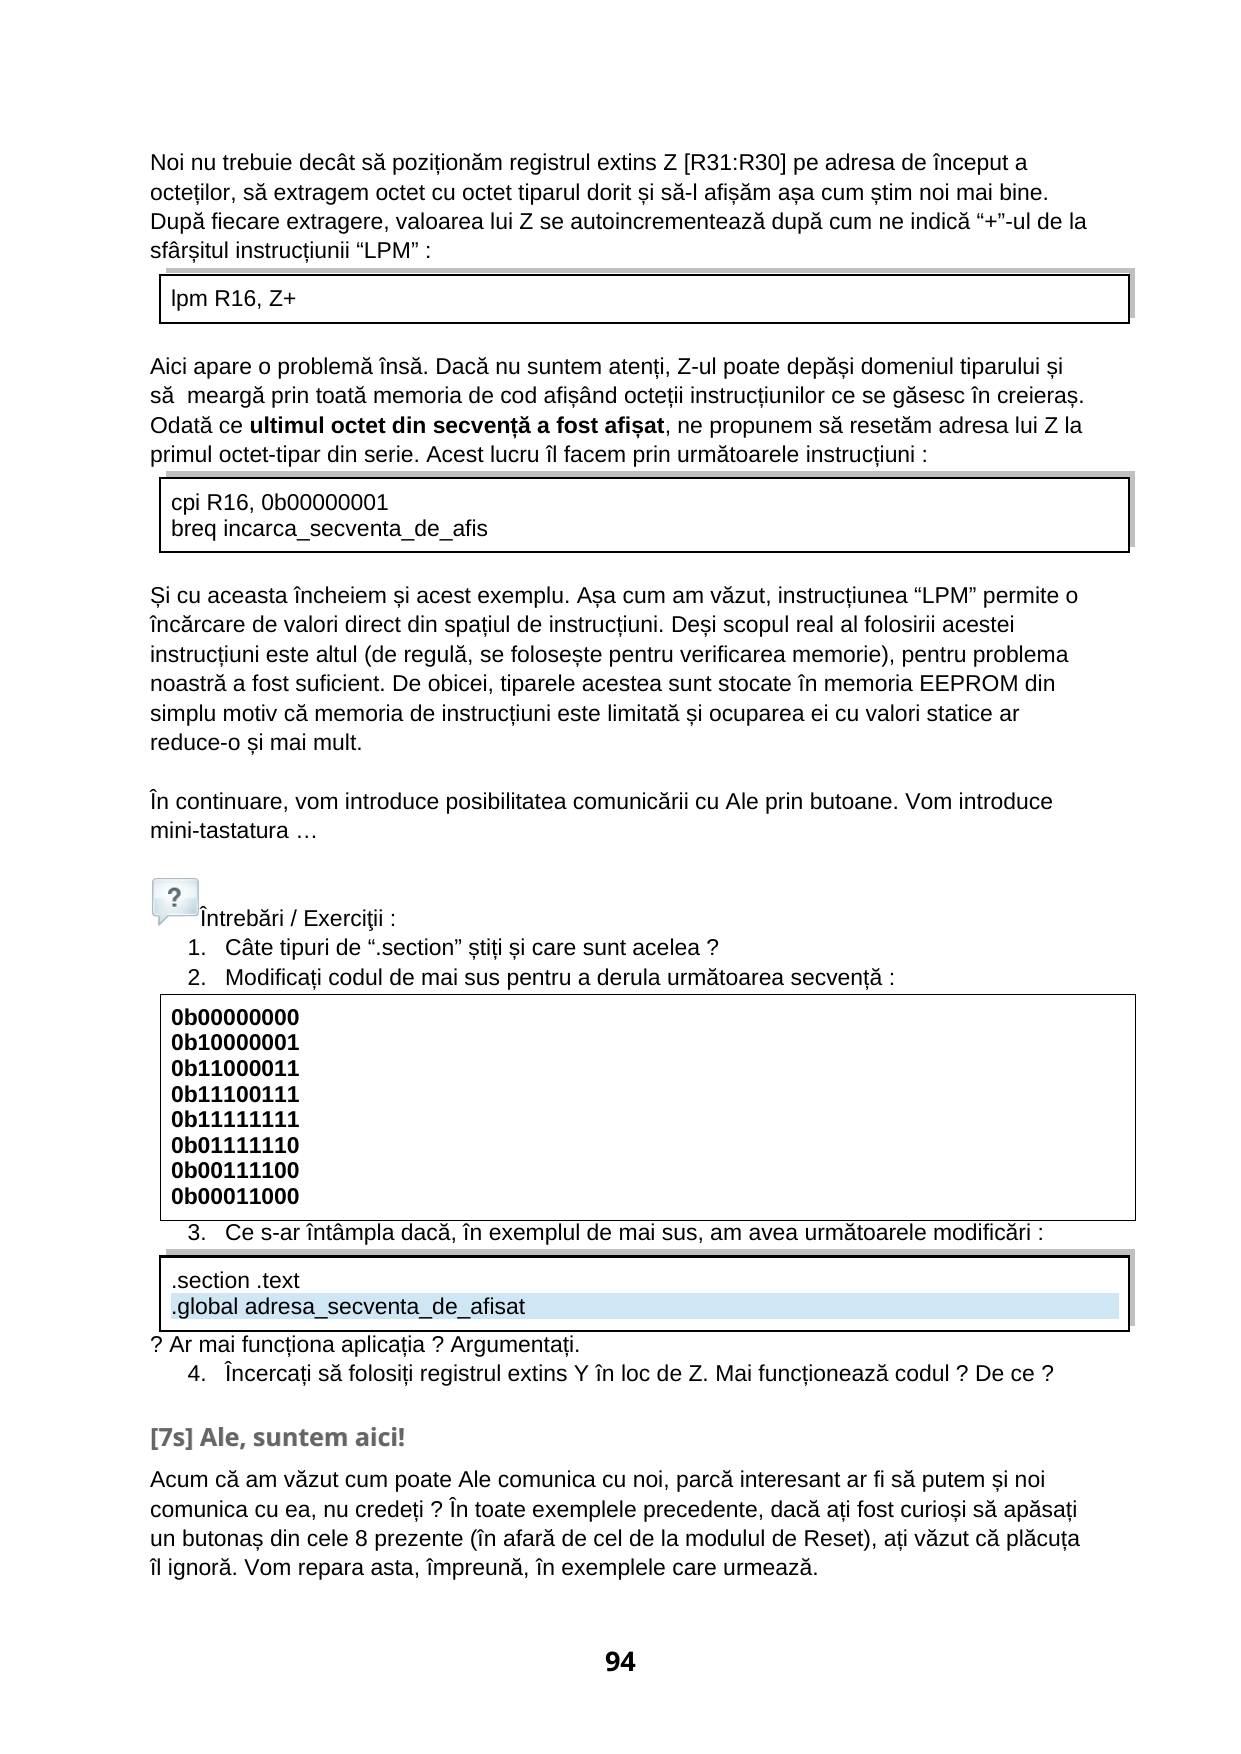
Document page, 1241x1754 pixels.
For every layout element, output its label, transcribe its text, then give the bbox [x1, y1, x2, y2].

text Întrebări / Exerciţii : [150, 902, 1091, 931]
text Și cu aceasta încheiem și acest exemplu. Așa cum am văzut, instrucțiunea “LPM” permite o încărcare de valori direct din spațiul de instrucțiuni. Deși scopul real al folosirii acestei instrucțiuni este altul (de regulă, se folosește pentru verificarea memorie), pentru problema noastră a fost suficient. De obicei, tiparele acestea sunt stocate în memoria EEPROM din simplu motiv că memoria de instrucțiuni este limitată și ocuparea ei cu valori statice ar reduce-o și mai mult. [150, 583, 1091, 755]
text În continuare, vom introduce posibilitatea comunicării cu Ale prin butoane. Vom introduce mini-tastatura … [150, 788, 1091, 843]
text ? Ar mai funcționa aplicația ? Argumentați. [150, 1332, 1091, 1357]
table_header lpm R16, Z+ [161, 276, 1128, 322]
list Modificați codul de mai sus pentru a derula următoarea secvență : [187, 964, 1091, 990]
subtitle [7s] Ale, suntem aici! [150, 1419, 1091, 1453]
picture [150, 876, 200, 927]
list Încercați să folosiți registrul extins Y în loc de Z. Mai funcționează codul ? De ce ? [187, 1361, 1091, 1387]
list Ce s-ar întâmpla dacă, în exemplul de mai sus, am avea următoarele modificări : [187, 1221, 1091, 1246]
table_header cpi R16, 0b00000001 breq incarca_secventa_de_afis [161, 479, 1128, 551]
text Aici apare o problemă însă. Dacă nu suntem atenți, Z-ul poate depăși domeniul tiparului și să meargă prin toată memoria de cod afișând octeții instrucțiunilor ce se găsesc în creieraș. Odată ce ultimul octet din secvență a fost afișat, ne propunem să resetăm adresa lui Z la primul octet-tipar din serie. Acest lucru îl facem prin următoarele instrucțiuni : [150, 353, 1091, 467]
text Acum că am văzut cum poate Ale comunica cu noi, parcă interesant ar fi să putem și noi comunica cu ea, nu credeți ? În toate exemplele precedente, dacă ați fost curioși să apăsați un butonaș din cele 8 prezente (în afară de cel de la modulul de Reset), ați văzut că plăcuța îl ignoră. Vom repara asta, împreună, în exemplele care urmează. [150, 1467, 1091, 1581]
text Noi nu trebuie decât să poziționăm registrul extins Z [R31:R30] pe adresa de început a octeților, să extragem octet cu octet tiparul dorit și să-l afișăm așa cum știm noi mai bine. După fiecare extragere, valoarea lui Z se autoincrementează după cum ne indică “+”-ul de la sfârșitul instrucțiunii “LPM” : [150, 150, 1091, 264]
table_header .section .text .global adresa_secventa_de_afisat [161, 1258, 1128, 1329]
table_header 0b00000000 0b10000001 0b11000011 0b11100111 0b11111111 0b01111110 0b00111100 0b00011000 [161, 995, 1135, 1220]
list Câte tipuri de “.section” știți și care sunt acelea ? [187, 935, 1091, 961]
